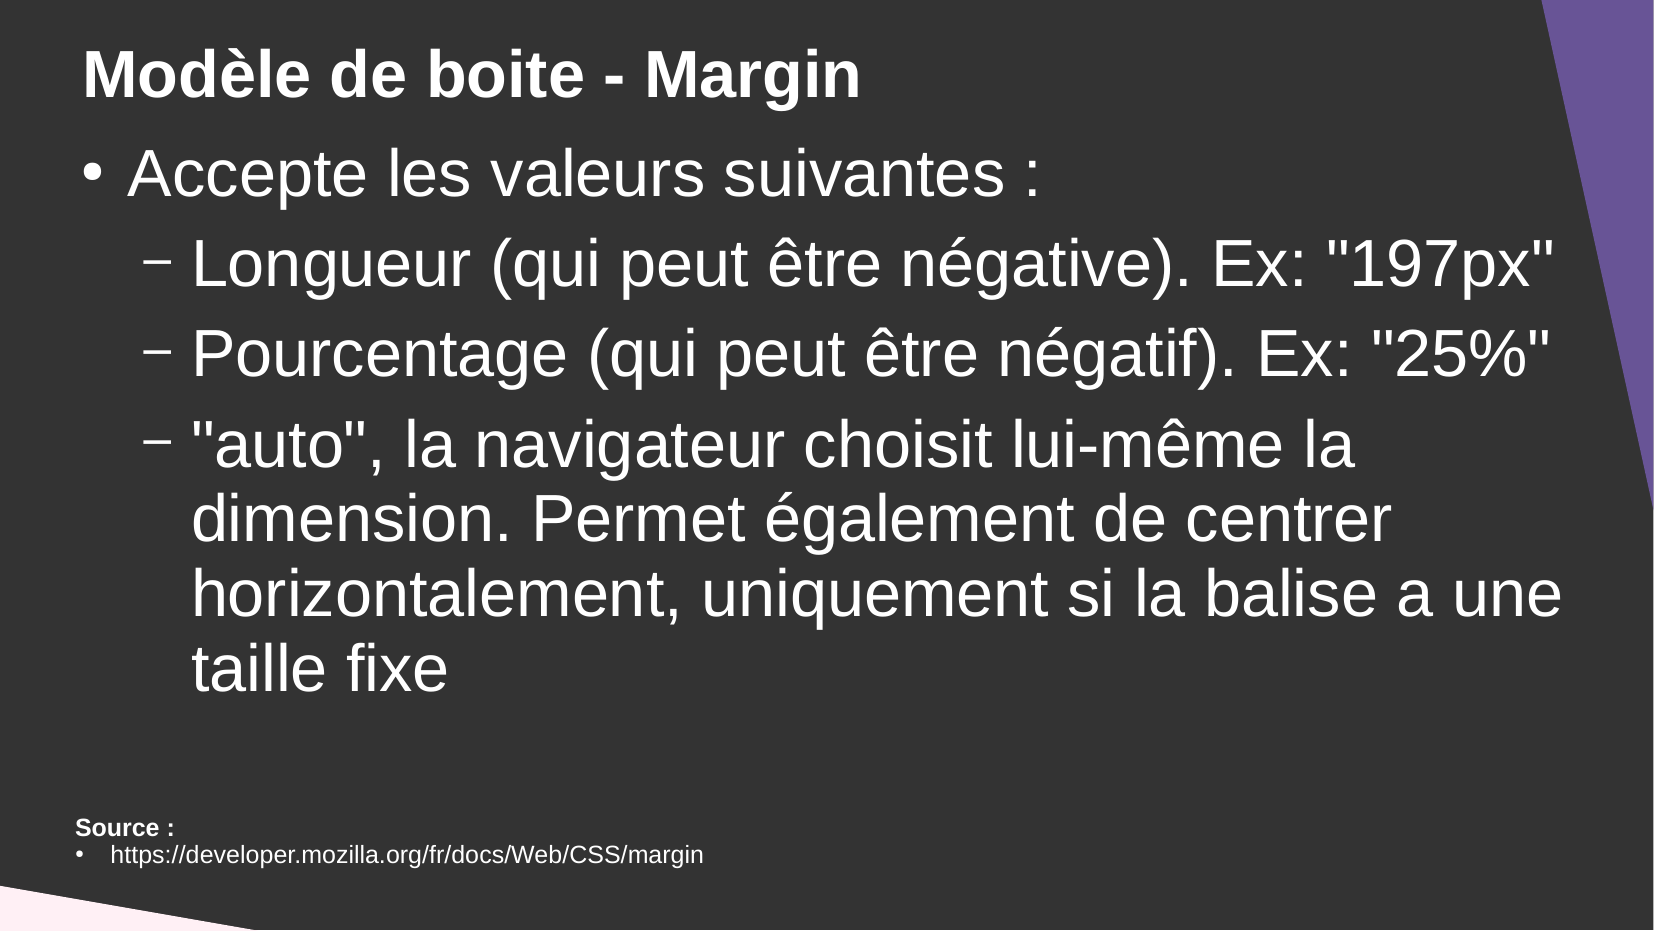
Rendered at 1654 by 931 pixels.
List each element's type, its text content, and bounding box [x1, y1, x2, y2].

title Modèle de boite - Margin [82, 37, 1565, 112]
text_box [0, 885, 260, 931]
list Accepte les valeurs suivantes : Longueur (qui peut être négative). Ex: "197px" Pourcentage (qui peut être négatif). Ex: "25%" "auto", la navigateur choisit lui-même la dimension. Permet également de centrer horizontalement, uniquement si la balise a une taille fixe [64, 135, 1604, 833]
text_box Source : https://developer.mozilla.org/fr/docs/Web/CSS/margin [60, 805, 1546, 913]
text_box [1541, 0, 1654, 513]
